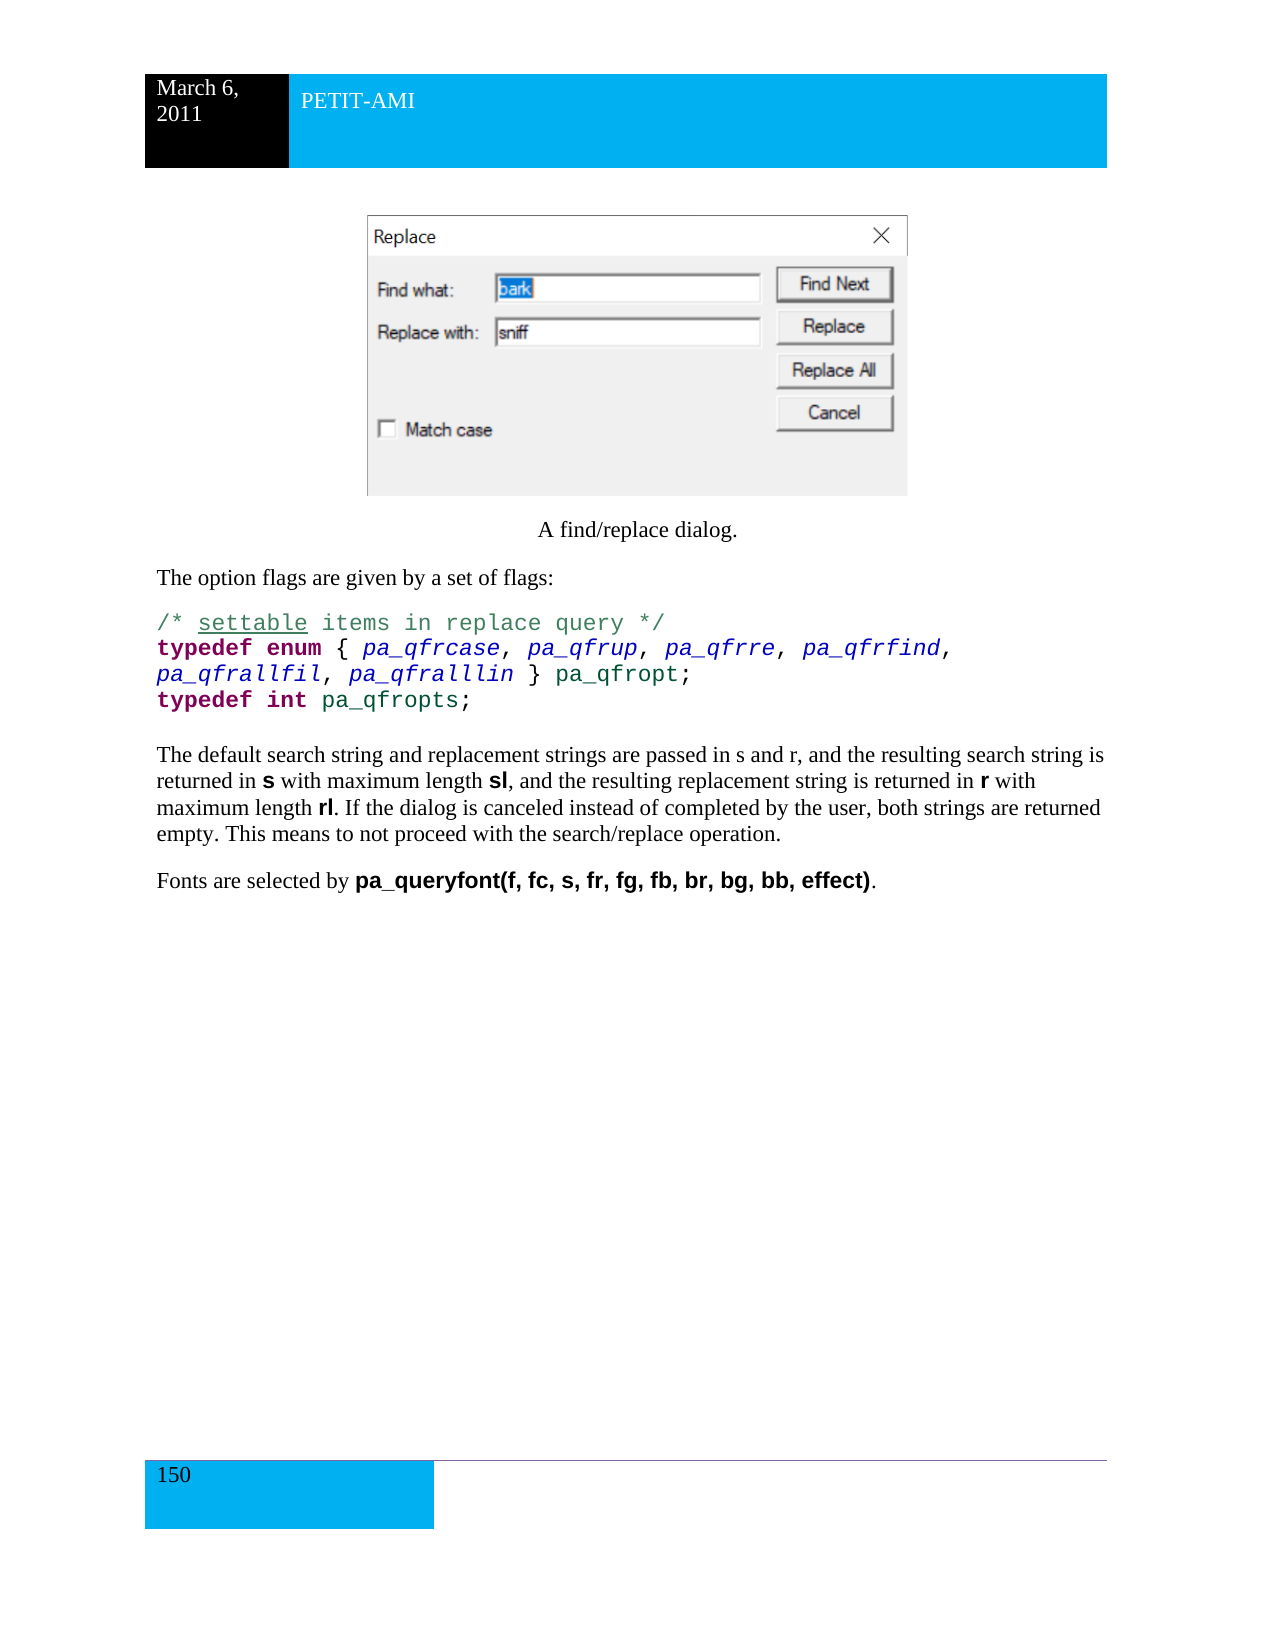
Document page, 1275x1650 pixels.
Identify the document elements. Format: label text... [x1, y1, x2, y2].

text typedef int pa_qfropts; [156, 689, 1118, 714]
text The option flags are given by a set of flags: [156, 564, 1118, 590]
text The default search string and replacement strings are passed in s and r, and the resulting search string is returned in s with maximum length sl, and the resulting replacement string is returned in r with maximum length rl. If the dialog is canceled instead of completed by the user, both strings are returned empty. This means to not proceed with the search/replace operation. [156, 741, 1118, 847]
picture [367, 215, 908, 496]
text typedef enum { pa_qfrcase, pa_qfrup, pa_qfrre, pa_qfrfind, pa_qfrallfil, pa_qfralllin } pa_qfropt; [156, 637, 1118, 689]
text /* settable items in replace query */ [156, 611, 1118, 637]
text Fonts are selected by pa_queryfont(f, fc, s, fr, fg, fb, br, bg, bb, effect). [156, 867, 1118, 894]
text A find/replace dialog. [156, 516, 1118, 543]
